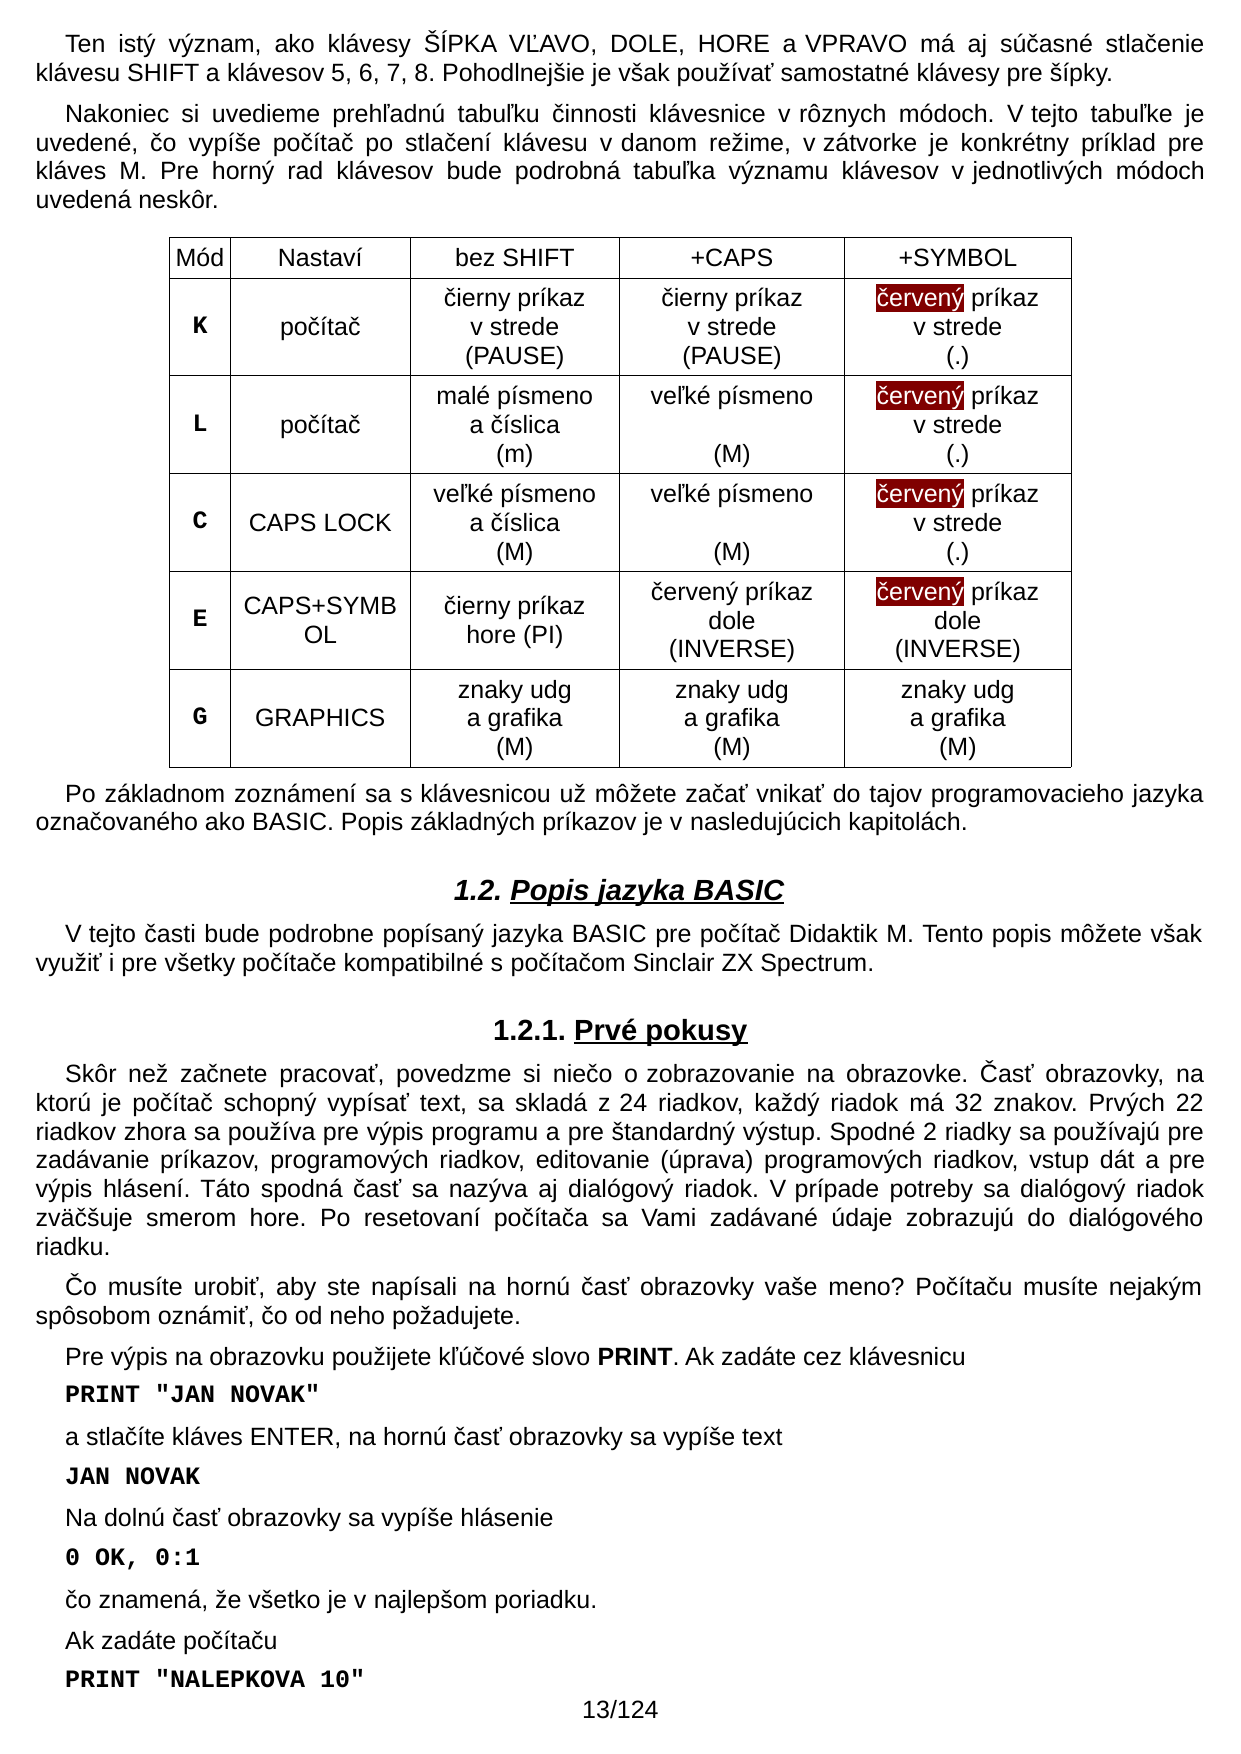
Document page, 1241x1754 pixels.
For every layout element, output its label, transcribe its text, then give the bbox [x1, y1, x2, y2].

text Nakoniec si uvedieme prehľadnú tabuľku činnosti klávesnice v rôznych módoch. V tejto tabuľke je uvedené, čo vypíše počítač po stlačení klávesu v danom režime, v zátvorke je konkrétny príklad pre kláves M. Pre horný rad klávesov bude podrobná tabuľka významu klávesov v jednotlivých módoch uvedená neskôr. [35, 99, 1205, 214]
table_cell malé písmeno a číslica (m) [411, 376, 619, 473]
text Po základnom zoznámení sa s klávesnicou už môžete začať vnikať do tajov programovacieho jazyka označovaného ako BASIC. Popis základných príkazov je v nasledujúcich kapitolách. [35, 778, 1205, 836]
text a stlačíte kláves ENTER, na hornú časť obrazovky sa vypíše text [35, 1422, 1205, 1451]
text Čo musíte urobiť, aby ste napísali na hornú časť obrazovky vaše meno? Počítaču musíte nejakým spôsobom oznámiť, čo od neho požadujete. [35, 1272, 1205, 1330]
table_cell CAPS+SYMBOL [231, 572, 410, 669]
subtitle Popis jazyka BASIC [35, 873, 1205, 906]
text Na dolnú časť obrazovky sa vypíše hlásenie [35, 1503, 1205, 1532]
table_cell L [170, 376, 230, 473]
text Ten istý význam, ako klávesy ŠÍPKA VĽAVO, DOLE, HORE a VPRAVO má aj súčasné stlačenie klávesu SHIFT a klávesov 5, 6, 7, 8. Pohodlnejšie je však používať samostatné klávesy pre šípky. [35, 29, 1205, 87]
text Ak zadáte počítaču [35, 1626, 1205, 1654]
table_cell červený príkaz v strede (.) [845, 279, 1071, 375]
table_cell počítač [231, 279, 410, 375]
text V tejto časti bude podrobne popísaný jazyka BASIC pre počítač Didaktik M. Tento popis môžete však využiť i pre všetky počítače kompatibilné s počítačom Sinclair ZX Spectrum. [35, 919, 1205, 976]
table_header Mód [170, 238, 230, 278]
table_cell znaky udg a grafika (M) [845, 670, 1071, 767]
table_cell červený príkaz dole (INVERSE) [845, 572, 1071, 669]
table_header +SYMBOL [845, 238, 1071, 278]
text PRINT "NALEPKOVA 10" [65, 1666, 1205, 1694]
table_cell E [170, 572, 230, 669]
table_cell C [170, 474, 230, 571]
table_cell znaky udg a grafika (M) [411, 670, 619, 767]
table_cell čierny príkaz hore (PI) [411, 572, 619, 669]
subtitle Prvé pokusy [35, 1013, 1205, 1047]
table_cell G [170, 670, 230, 767]
table_cell čierny príkaz v strede (PAUSE) [411, 279, 619, 375]
table_cell CAPS LOCK [231, 474, 410, 571]
text PRINT "JAN NOVAK" [65, 1382, 1205, 1410]
table_cell veľké písmeno a číslica (M) [411, 474, 619, 571]
table_cell čierny príkaz v strede (PAUSE) [620, 279, 844, 375]
table_cell veľké písmeno (M) [620, 474, 844, 571]
text Skôr než začnete pracovať, povedzme si niečo o zobrazovanie na obrazovke. Časť obrazovky, na ktorú je počítač schopný vypísať text, sa skladá z 24 riadkov, každý riadok má 32 znakov. Prvých 22 riadkov zhora sa používa pre výpis programu a pre štandardný výstup. Spodné 2 riadky sa používajú pre zadávanie príkazov, programových riadkov, editovanie (úprava) programových riadkov, vstup dát a pre výpis hlásení. Táto spodná časť sa nazýva aj dialógový riadok. V prípade potreby sa dialógový riadok zväčšuje smerom hore. Po resetovaní počítača sa Vami zadávané údaje zobrazujú do dialógového riadku. [35, 1059, 1205, 1260]
text 0 OK, 0:1 [65, 1544, 1205, 1573]
table_cell počítač [231, 376, 410, 473]
table_cell GRAPHICS [231, 670, 410, 767]
text JAN NOVAK [65, 1463, 1205, 1492]
table_cell červený príkaz v strede (.) [845, 474, 1071, 571]
table_cell červený príkaz dole (INVERSE) [620, 572, 844, 669]
table_header Nastaví [231, 238, 410, 278]
table_header bez SHIFT [411, 238, 619, 278]
table_header +CAPS [620, 238, 844, 278]
table_cell červený príkaz v strede (.) [845, 376, 1071, 473]
text čo znamená, že všetko je v najlepšom poriadku. [35, 1584, 1205, 1613]
table_cell veľké písmeno (M) [620, 376, 844, 473]
table_cell znaky udg a grafika (M) [620, 670, 844, 767]
text Pre výpis na obrazovku použijete kľúčové slovo PRINT. Ak zadáte cez klávesnicu [35, 1341, 1205, 1370]
table_cell K [170, 279, 230, 375]
